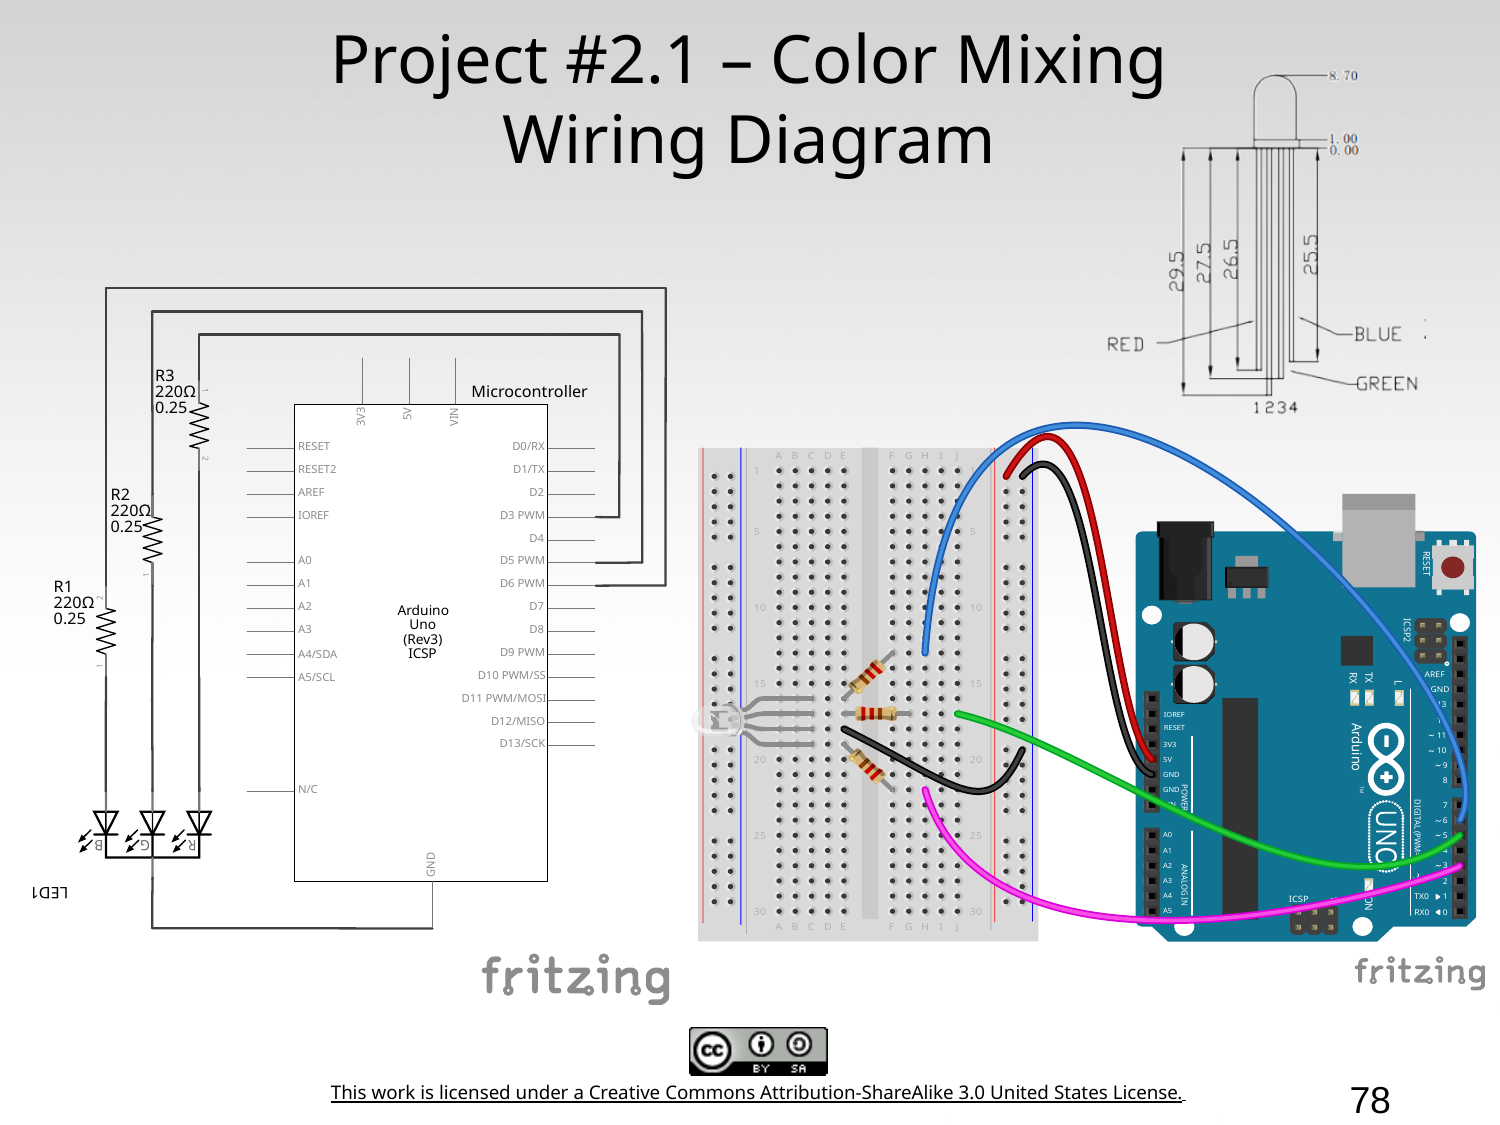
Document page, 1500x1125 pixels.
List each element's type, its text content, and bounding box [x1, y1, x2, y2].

title Project #2.1 – Color Mixing Wiring Diagram [112, 2, 1388, 190]
picture [0, 0, 1500, 1125]
